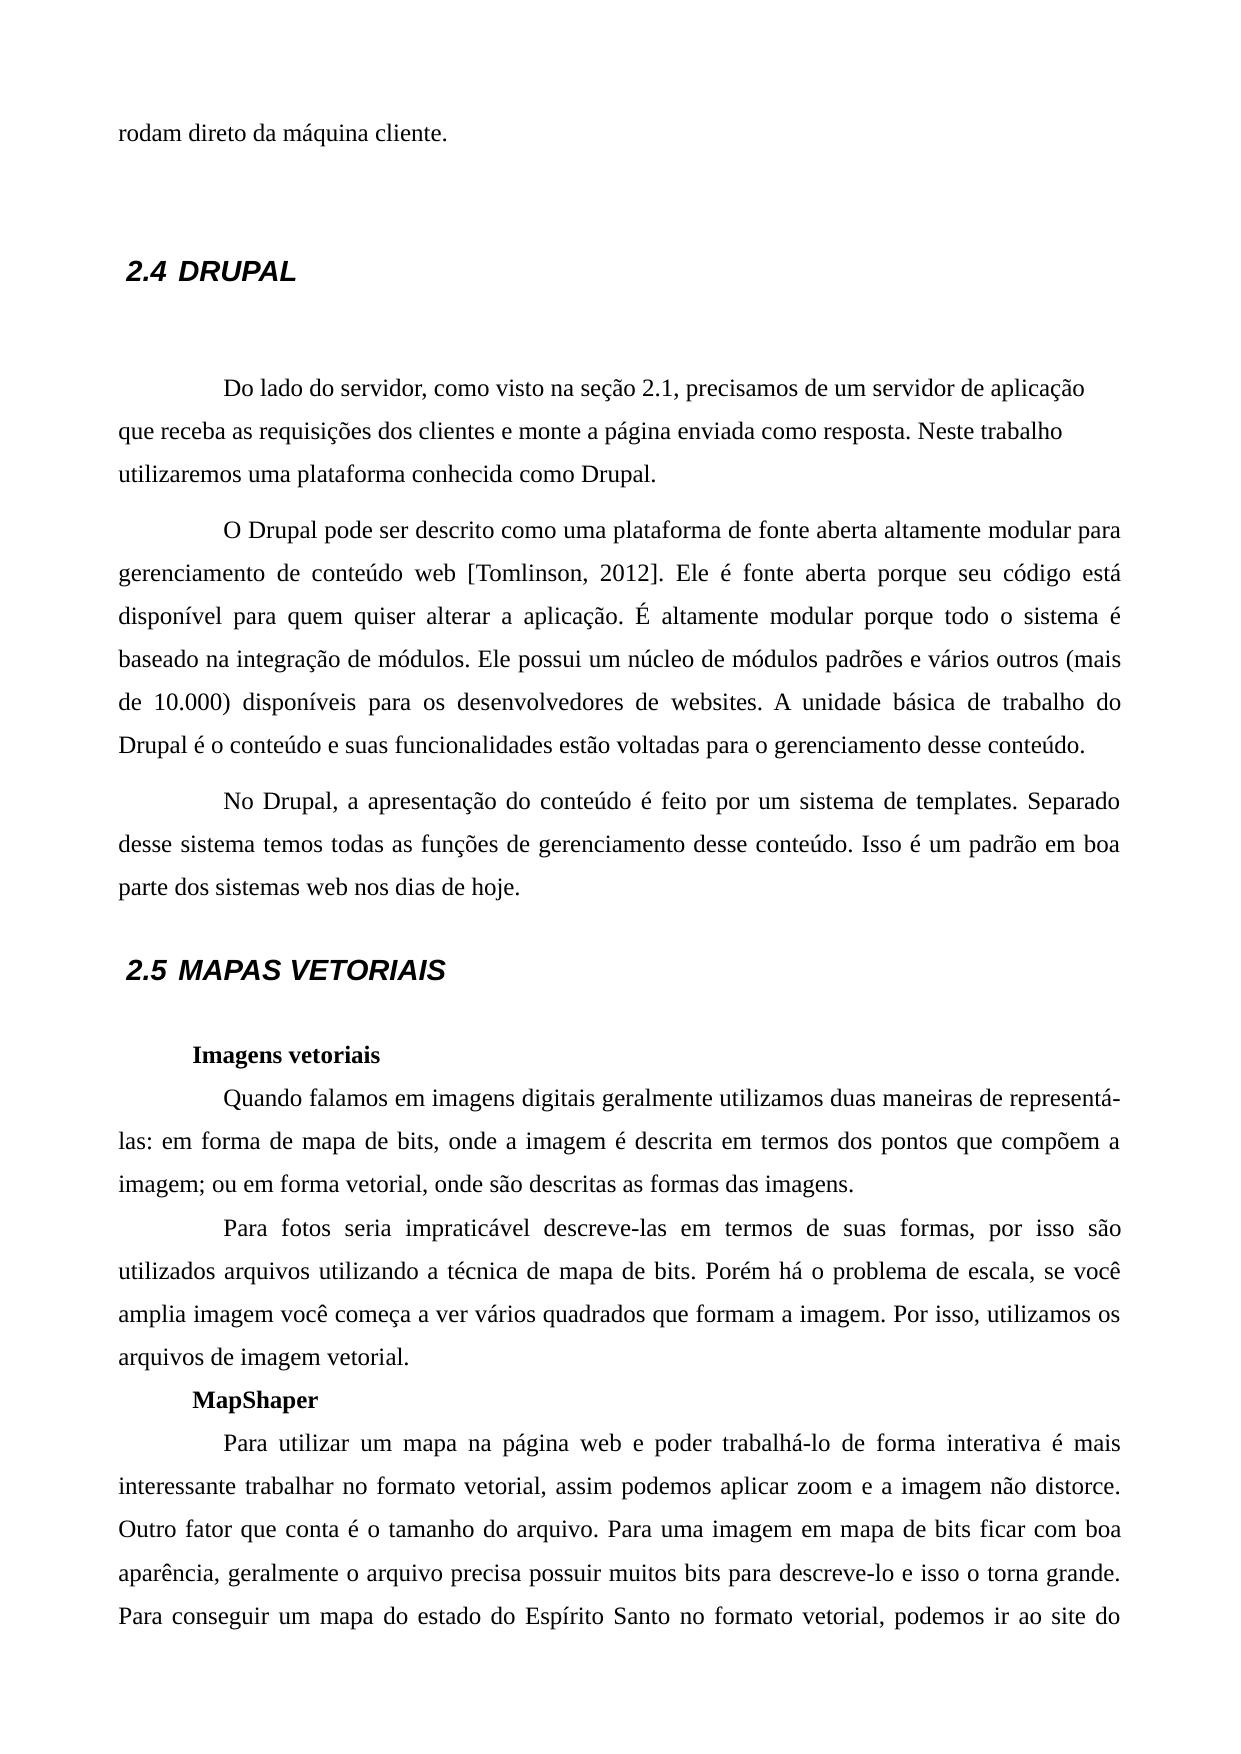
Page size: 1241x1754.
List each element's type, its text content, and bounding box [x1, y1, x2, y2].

subtitle DRUPAL [118, 254, 1122, 288]
text No Drupal, a apresentação do conteúdo é feito por um sistema de templates. Separado desse sistema temos todas as funções de gerenciamento desse conteúdo. Isso é um padrão em boa parte dos sistemas web nos dias de hoje. [118, 786, 1122, 901]
text Para utilizar um mapa na página web e poder trabalhá-lo de forma interativa é mais interessante trabalhar no formato vetorial, assim podemos aplicar zoom e a imagem não distorce. Outro fator que conta é o tamanho do arquivo. Para uma imagem em mapa de bits ficar com boa aparência, geralmente o arquivo precisa possuir muitos bits para descreve-lo e isso o torna grande. Para conseguir um mapa do estado do Espírito Santo no formato vetorial, podemos ir ao site do [118, 1428, 1122, 1629]
text rodam direto da máquina cliente. [118, 118, 1122, 147]
text Para fotos seria impraticável descreve-las em termos de suas formas, por isso são utilizados arquivos utilizando a técnica de mapa de bits. Porém há o problema de escala, se você amplia imagem você começa a ver vários quadrados que formam a imagem. Por isso, utilizamos os arquivos de imagem vetorial. [118, 1213, 1122, 1371]
subtitle Imagens vetoriais [192, 1040, 1122, 1069]
subtitle MAPAS VETORIAIS [118, 953, 1122, 986]
text O Drupal pode ser descrito como uma plataforma de fonte aberta altamente modular para gerenciamento de conteúdo web [Tomlinson, 2012]. Ele é fonte aberta porque seu código está disponível para quem quiser alterar a aplicação. É altamente modular porque todo o sistema é baseado na integração de módulos. Ele possui um núcleo de módulos padrões e vários outros (mais de 10.000) disponíveis para os desenvolvedores de websites. A unidade básica de trabalho do Drupal é o conteúdo e suas funcionalidades estão voltadas para o gerenciamento desse conteúdo. [118, 515, 1122, 759]
text Quando falamos em imagens digitais geralmente utilizamos duas maneiras de representá-las: em forma de mapa de bits, onde a imagem é descrita em termos dos pontos que compõem a imagem; ou em forma vetorial, onde são descritas as formas das imagens. [118, 1083, 1122, 1198]
text Do lado do servidor, como visto na seção 2.1, precisamos de um servidor de aplicação que receba as requisições dos clientes e monte a página enviada como resposta. Neste trabalho utilizaremos uma plataforma conhecida como Drupal. [118, 373, 1122, 488]
text MapShaper [192, 1385, 1122, 1414]
